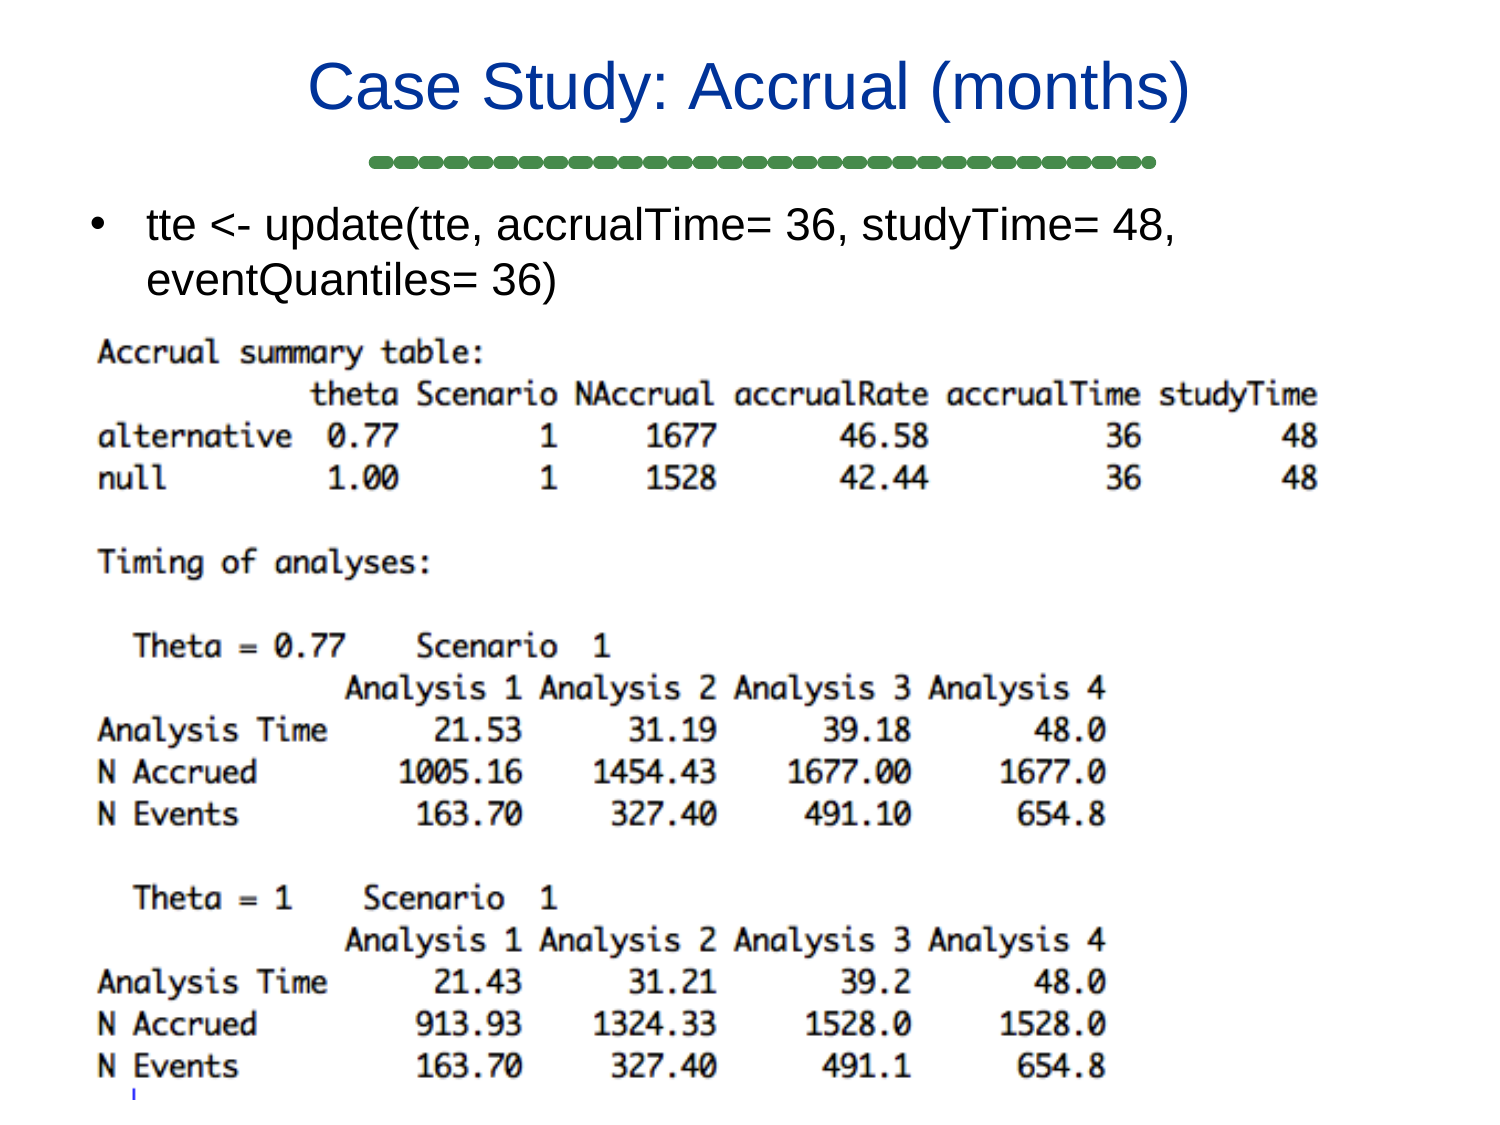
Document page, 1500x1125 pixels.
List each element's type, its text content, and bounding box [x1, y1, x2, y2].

picture [87, 324, 1351, 1100]
list tte <- update(tte, accrualTime= 36, studyTime= 48, eventQuantiles= 36) [75, 187, 1426, 1050]
title Case Study: Accrual (months) [37, 24, 1463, 141]
